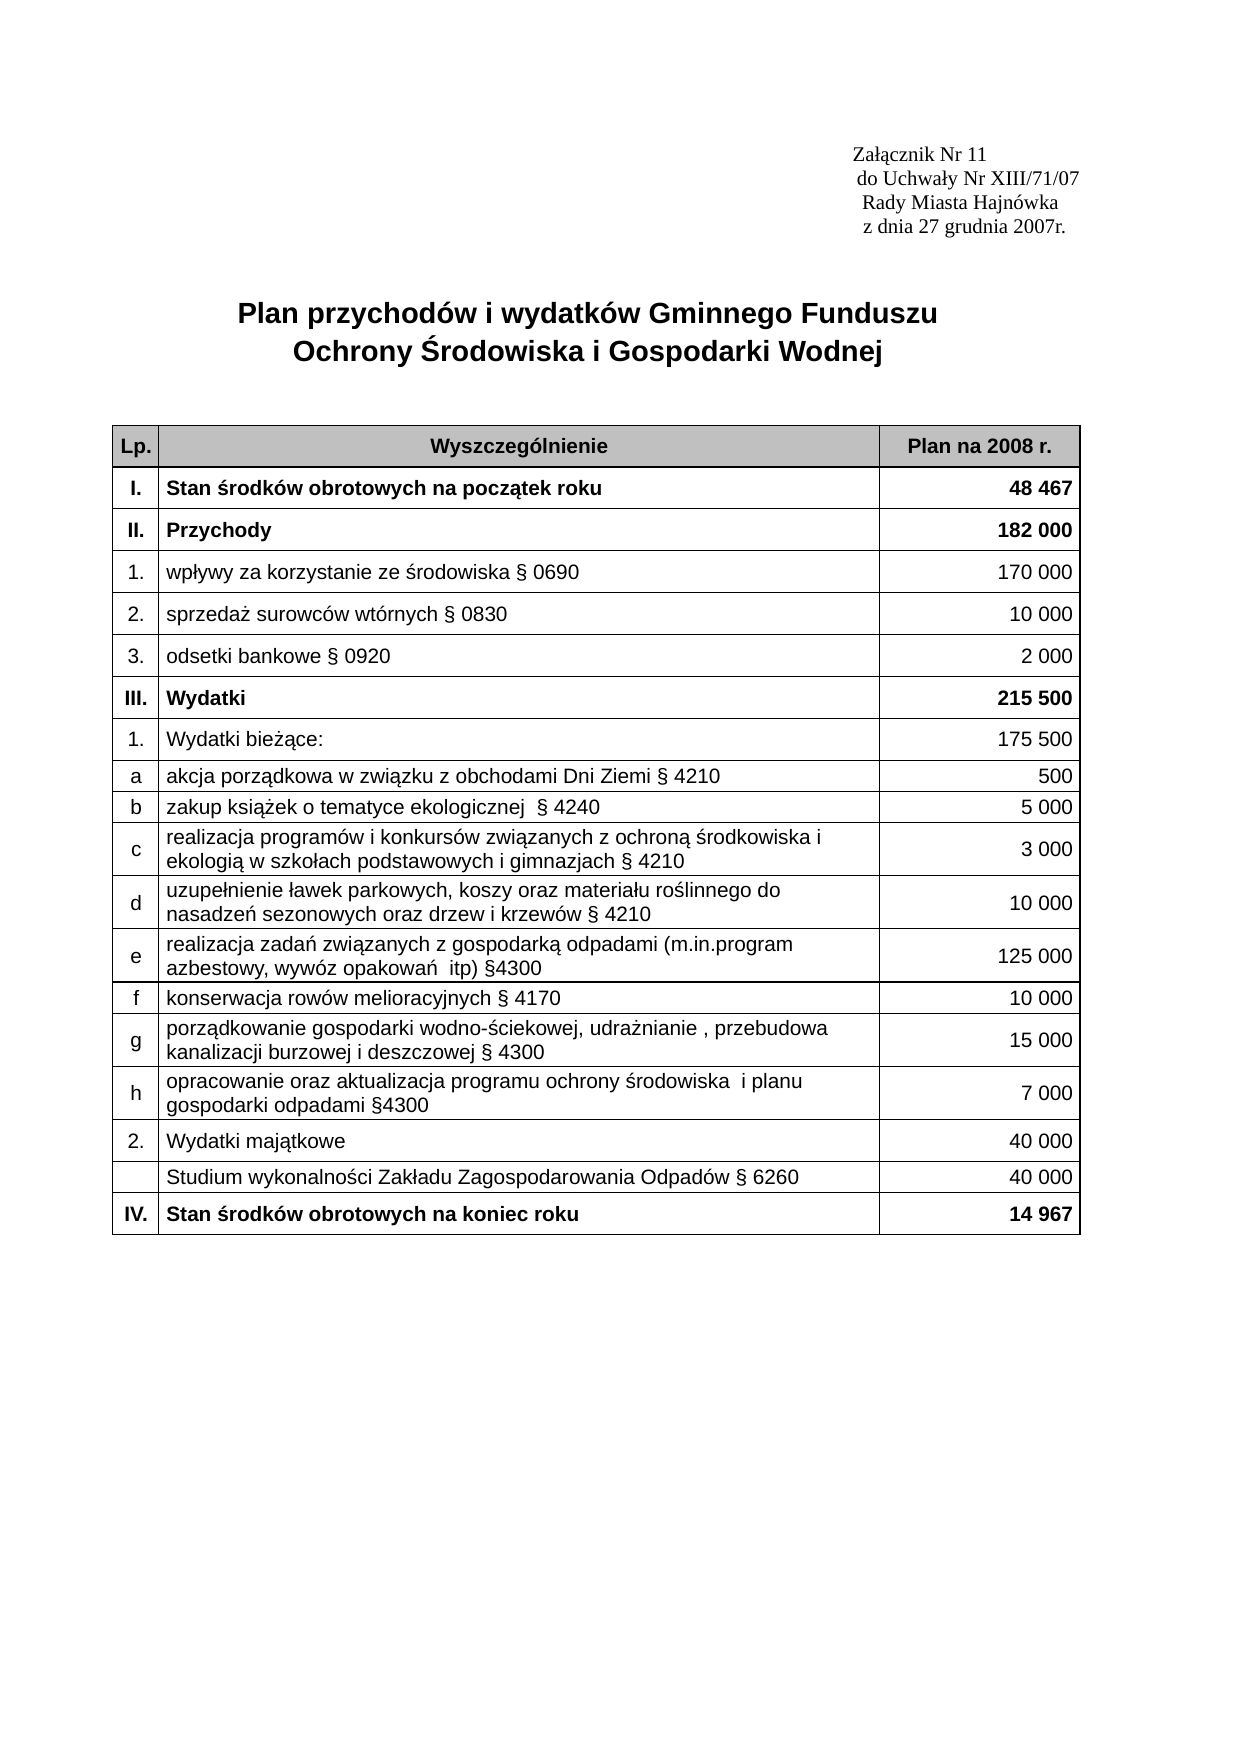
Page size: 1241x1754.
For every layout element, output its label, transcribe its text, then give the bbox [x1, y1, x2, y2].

table_cell 3. [113, 635, 158, 676]
table_cell Ochrony Środowiska i Gospodarki Wodnej [113, 330, 1063, 371]
table_cell 40 000 [880, 1120, 1079, 1161]
table_cell Stan środków obrotowych na koniec roku [159, 1193, 879, 1234]
table_cell Plan na 2008 r. [880, 426, 1079, 466]
table_cell 48 467 [880, 468, 1079, 508]
table_cell 3 000 [880, 823, 1079, 875]
table_cell konserwacja rowów melioracyjnych § 4170 [159, 983, 879, 1013]
table_cell [159, 398, 879, 424]
table_cell 1. [113, 719, 158, 759]
table_cell c [113, 823, 158, 875]
table_cell b [113, 792, 158, 822]
table_cell 500 [880, 761, 1079, 791]
table_cell opracowanie oraz aktualizacja programu ochrony środowiska i planu gospodarki odpadami §4300 [159, 1067, 879, 1119]
table_header Plan przychodów i wydatków Gminnego Funduszu [113, 263, 1063, 329]
table_cell [159, 371, 879, 398]
table_header [1063, 263, 1080, 329]
table_cell I. [113, 468, 158, 508]
table_cell Wydatki [159, 677, 879, 718]
table_cell II. [113, 509, 158, 550]
table_cell 10 000 [880, 593, 1079, 634]
table_cell 10 000 [880, 876, 1079, 928]
table_cell III. [113, 677, 158, 718]
table_cell h [113, 1067, 158, 1119]
table_cell wpływy za korzystanie ze środowiska § 0690 [159, 551, 879, 592]
table_cell [113, 398, 159, 424]
table_cell 125 000 [880, 929, 1079, 981]
table_cell odsetki bankowe § 0920 [159, 635, 879, 676]
table_cell [879, 398, 1063, 424]
table_cell Przychody [159, 509, 879, 550]
text z dnia 27 grudnia 2007r. [118, 214, 1122, 238]
table_cell 14 967 [880, 1193, 1079, 1234]
table_cell 7 000 [880, 1067, 1079, 1119]
table_cell Wydatki bieżące: [159, 719, 879, 759]
table_cell Studium wykonalności Zakładu Zagospodarowania Odpadów § 6260 [159, 1162, 879, 1192]
table_cell [1063, 371, 1080, 398]
table_cell realizacja zadań związanych z gospodarką odpadami (m.in.program azbestowy, wywóz opakowań itp) §4300 [159, 929, 879, 981]
table_cell f [113, 983, 158, 1013]
table_cell [113, 371, 159, 398]
table_cell 10 000 [880, 983, 1079, 1013]
table_cell uzupełnienie ławek parkowych, koszy oraz materiału roślinnego do nasadzeń sezonowych oraz drzew i krzewów § 4210 [159, 876, 879, 928]
table_cell 15 000 [880, 1014, 1079, 1066]
table_cell 2. [113, 593, 158, 634]
table_cell zakup książek o tematyce ekologicznej § 4240 [159, 792, 879, 822]
table_cell d [113, 876, 158, 928]
table_cell 2 000 [880, 635, 1079, 676]
table_cell Lp. [113, 426, 158, 466]
text Rady Miasta Hajnówka [118, 190, 1122, 214]
text Załącznik Nr 11 [118, 142, 1122, 166]
text do Uchwały Nr XIII/71/07 [118, 166, 1122, 190]
table_cell 170 000 [880, 551, 1079, 592]
table_cell 40 000 [880, 1162, 1079, 1192]
table_cell Stan środków obrotowych na początek roku [159, 468, 879, 508]
table_cell akcja porządkowa w związku z obchodami Dni Ziemi § 4210 [159, 761, 879, 791]
table_cell [879, 371, 1063, 398]
table_cell 2. [113, 1120, 158, 1161]
table_cell 5 000 [880, 792, 1079, 822]
table_cell Wyszczególnienie [159, 426, 879, 466]
table_cell a [113, 761, 158, 791]
table_cell g [113, 1014, 158, 1066]
table_cell [1063, 398, 1080, 424]
table_cell 1. [113, 551, 158, 592]
table_cell porządkowanie gospodarki wodno-ściekowej, udrażnianie , przebudowa kanalizacji burzowej i deszczowej § 4300 [159, 1014, 879, 1066]
table_cell e [113, 929, 158, 981]
table_cell realizacja programów i konkursów związanych z ochroną środkowiska i ekologią w szkołach podstawowych i gimnazjach § 4210 [159, 823, 879, 875]
table_cell 182 000 [880, 509, 1079, 550]
table_cell [1063, 330, 1080, 371]
table_cell Wydatki majątkowe [159, 1120, 879, 1161]
table_cell sprzedaż surowców wtórnych § 0830 [159, 593, 879, 634]
table_cell IV. [113, 1193, 158, 1234]
table_cell 215 500 [880, 677, 1079, 718]
table_cell [113, 1162, 158, 1192]
table_cell 175 500 [880, 719, 1079, 759]
